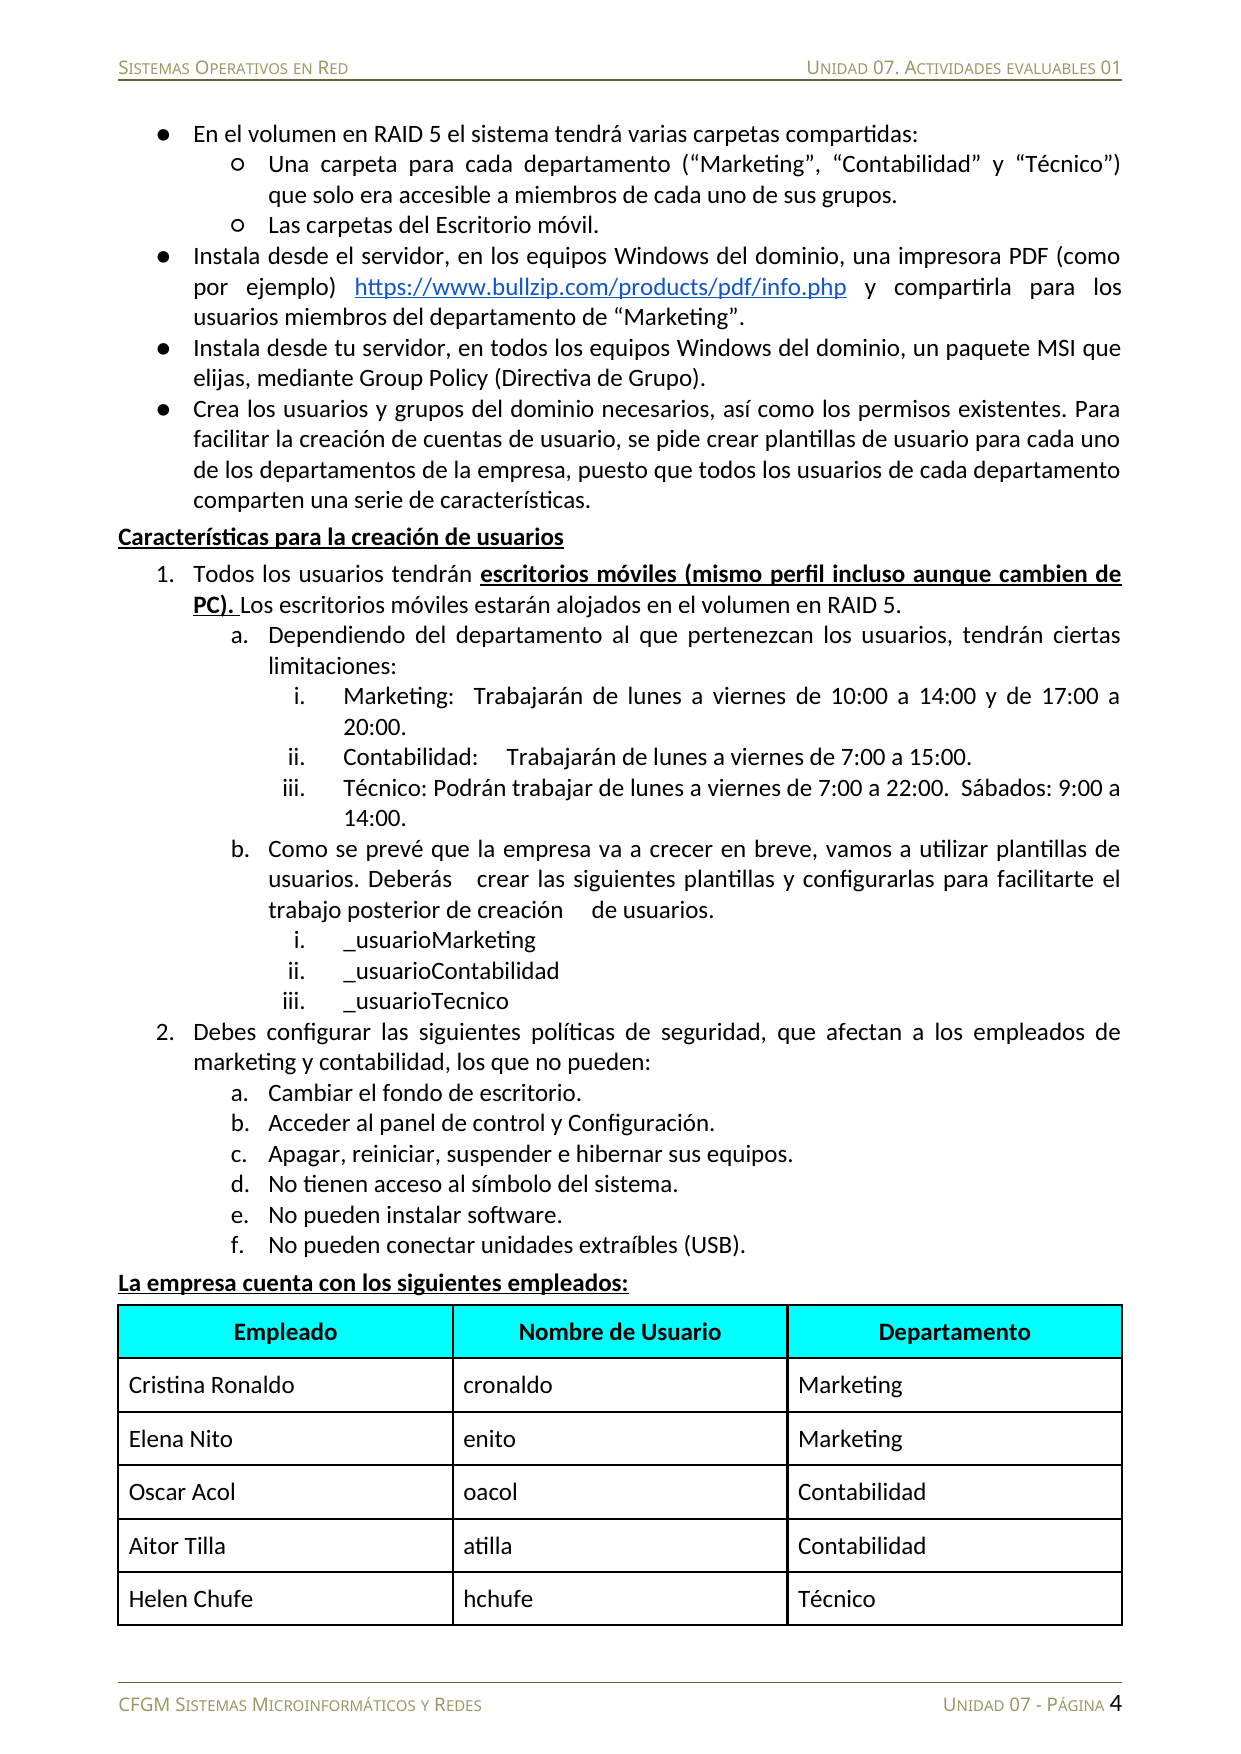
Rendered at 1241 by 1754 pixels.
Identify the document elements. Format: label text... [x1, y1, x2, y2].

table_cell enito [454, 1413, 786, 1464]
table_cell Elena Nito [119, 1413, 452, 1464]
table_cell Marketing [789, 1413, 1121, 1464]
list Debes configurar las siguientes políticas de seguridad, que afectan a los empleados de marketing y contabilidad, los que no pueden: [156, 1016, 1122, 1077]
table_header Departamento [789, 1306, 1121, 1357]
list Una carpeta para cada departamento (“Marketing”, “Contabilidad” y “Técnico”) que solo era accesible a miembros de cada uno de sus grupos. [231, 148, 1122, 209]
list Las carpetas del Escritorio móvil. [231, 209, 1122, 240]
table_cell oacol [454, 1466, 786, 1517]
table_cell atilla [454, 1520, 786, 1571]
list _usuarioTecnico [306, 986, 1122, 1016]
list En el volumen en RAID 5 el sistema tendrá varias carpetas compartidas: [156, 118, 1122, 148]
table_cell Marketing [789, 1359, 1121, 1411]
list Todos los usuarios tendrán escritorios móviles (mismo perfil incluso aunque cambien de PC). Los escritorios móviles estarán alojados en el volumen en RAID 5. [156, 558, 1122, 619]
list Instala desde el servidor, en los equipos Windows del dominio, una impresora PDF (como por ejemplo) https://www.bullzip.com/products/pdf/info.php y compartirla para los usuarios miembros del departamento de “Marketing”. [156, 240, 1122, 332]
table_cell Contabilidad [789, 1466, 1121, 1517]
list Técnico: Podrán trabajar de lunes a viernes de 7:00 a 22:00. Sábados: 9:00 a 14:00. [306, 772, 1122, 833]
list No pueden conectar unidades extraíbles (USB). [231, 1230, 1122, 1260]
list Apagar, reiniciar, suspender e hibernar sus equipos. [231, 1138, 1122, 1169]
list No tienen acceso al símbolo del sistema. [231, 1169, 1122, 1199]
text Características para la creación de usuarios [118, 521, 1122, 552]
list Marketing: Trabajarán de lunes a viernes de 10:00 a 14:00 y de 17:00 a 20:00. [306, 680, 1122, 741]
table_cell Oscar Acol [119, 1466, 452, 1517]
table_header Empleado [119, 1306, 452, 1357]
list No pueden instalar software. [231, 1199, 1122, 1230]
table_cell Cristina Ronaldo [119, 1359, 452, 1411]
list Dependiendo del departamento al que pertenezcan los usuarios, tendrán ciertas limitaciones: [231, 619, 1122, 680]
table_cell Helen Chufe [119, 1573, 452, 1624]
list Crea los usuarios y grupos del dominio necesarios, así como los permisos existentes. Para facilitar la creación de cuentas de usuario, se pide crear plantillas de usuario para cada uno de los departamentos de la empresa, puesto que todos los usuarios de cada departamento comparten una serie de características. [156, 393, 1122, 515]
table_header Nombre de Usuario [454, 1306, 786, 1357]
list Contabilidad: Trabajarán de lunes a viernes de 7:00 a 15:00. [306, 741, 1122, 772]
table_cell cronaldo [454, 1359, 786, 1411]
list Cambiar el fondo de escritorio. [231, 1077, 1122, 1108]
table_cell Aitor Tilla [119, 1520, 452, 1571]
list _usuarioMarketing [306, 924, 1122, 955]
list _usuarioContabilidad [306, 955, 1122, 986]
table_cell Técnico [789, 1573, 1121, 1624]
list Instala desde tu servidor, en todos los equipos Windows del dominio, un paquete MSI que elijas, mediante Group Policy (Directiva de Grupo). [156, 332, 1122, 393]
list Acceder al panel de control y Configuración. [231, 1108, 1122, 1138]
list Como se prevé que la empresa va a crecer en breve, vamos a utilizar plantillas de usuarios. Deberás crear las siguientes plantillas y configurarlas para facilitarte el trabajo posterior de creación de usuarios. [231, 833, 1122, 924]
text La empresa cuenta con los siguientes empleados: [118, 1267, 1122, 1297]
table_cell Contabilidad [789, 1520, 1121, 1571]
table_cell hchufe [454, 1573, 786, 1624]
